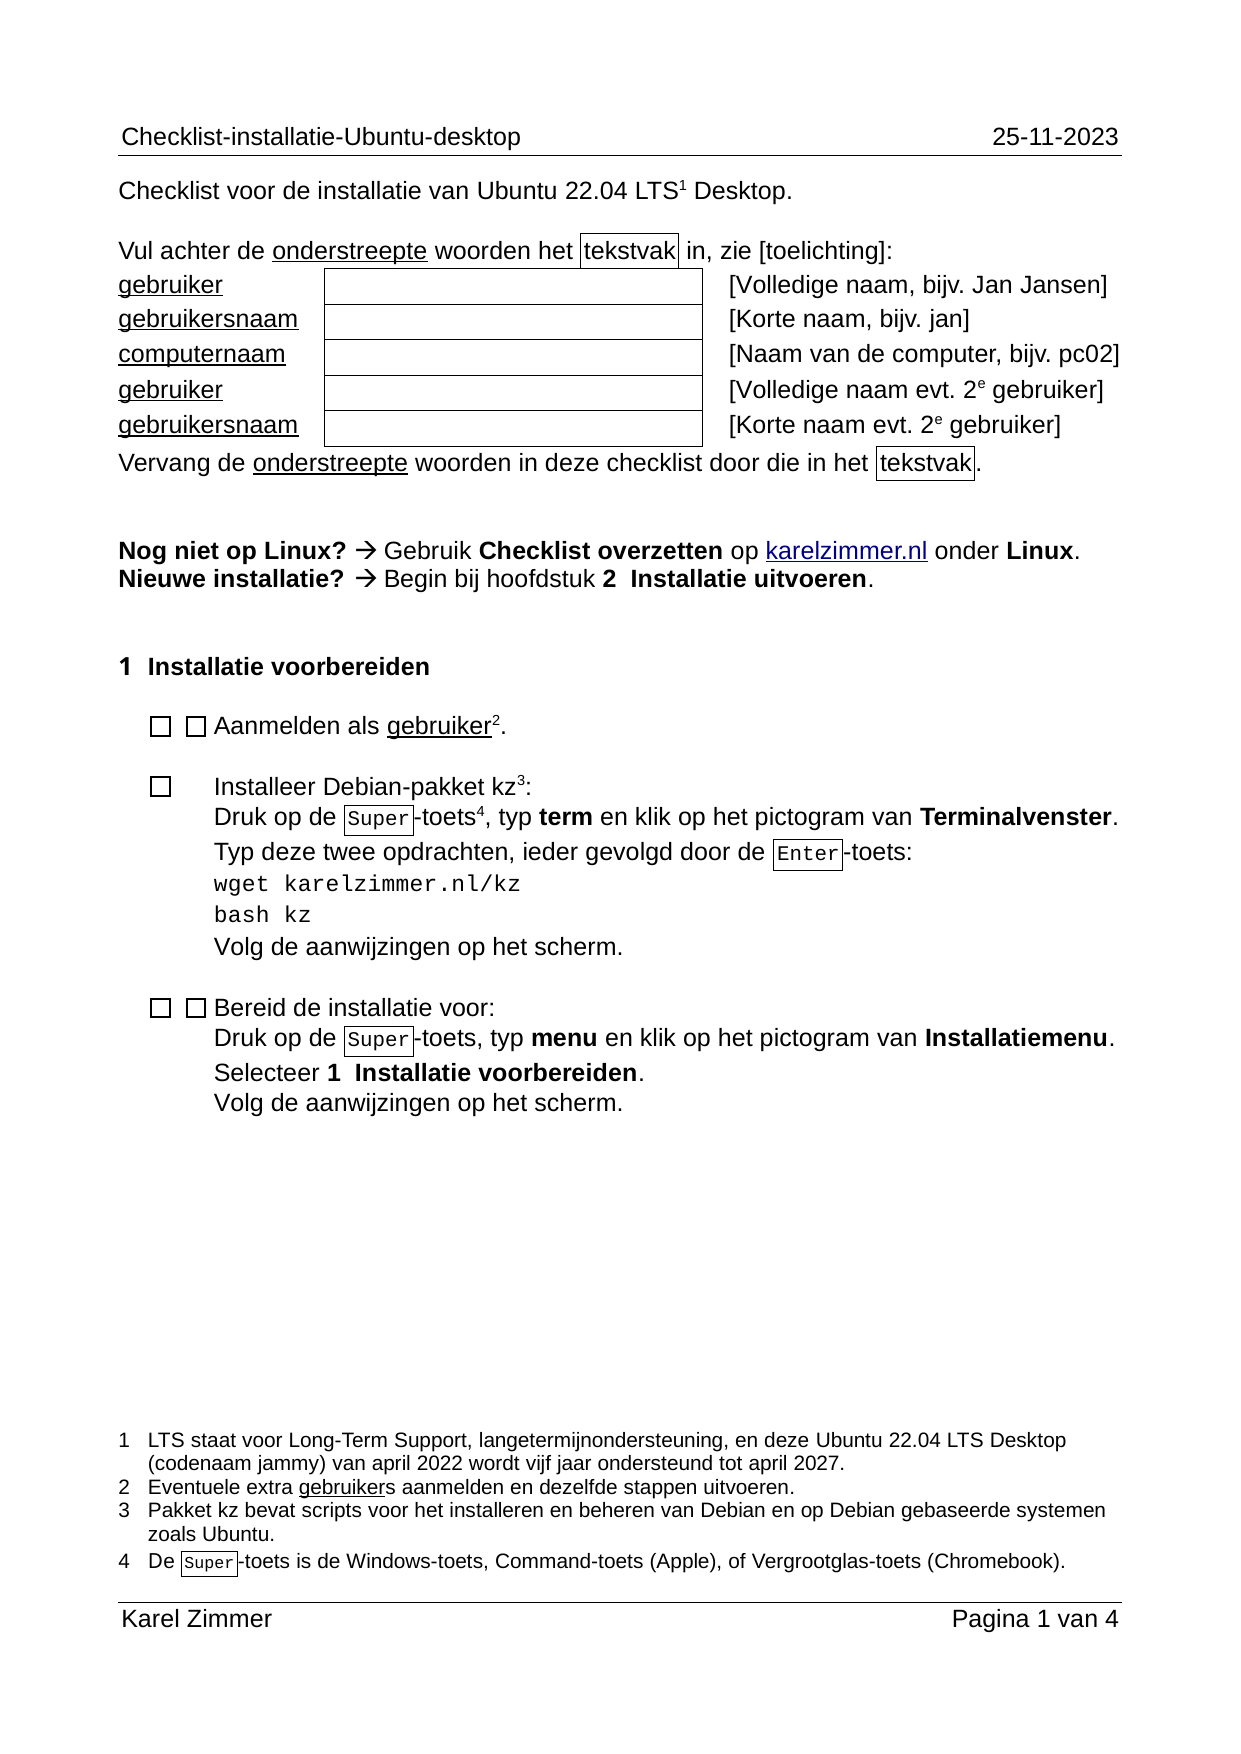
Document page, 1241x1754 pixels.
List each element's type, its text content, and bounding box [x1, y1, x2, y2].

table_cell [142, 902, 177, 932]
table_header [142, 711, 177, 741]
text [Volledige naam evt. 2e gebruiker] [703, 375, 1122, 410]
table_cell [142, 872, 177, 902]
table_cell [118, 872, 142, 902]
table_cell [177, 902, 213, 932]
text Nieuwe installatie?  Begin bij hoofdstuk 2 Installatie uitvoeren. [118, 565, 1122, 593]
table_cell [177, 1058, 213, 1088]
text Nog niet op Linux?  Gebruik Checklist overzetten op karelzimmer.nl onder Linux. [118, 537, 1122, 565]
table_cell [142, 837, 177, 872]
table_header Aanmelden als gebruiker. [213, 711, 1122, 741]
table_cell [118, 837, 142, 872]
text tekstvak [581, 234, 678, 268]
table_cell [177, 872, 213, 902]
text [Volledige naam, bijv. Jan Jansen] [703, 268, 1122, 304]
table_cell Bereid de installatie voor: [213, 993, 1122, 1023]
table_cell [118, 932, 142, 962]
table_cell [118, 963, 142, 993]
text [Korte naam evt. 2e gebruiker] [703, 410, 1122, 446]
table_cell [118, 1058, 142, 1088]
table_cell [177, 1023, 213, 1058]
table_cell [142, 741, 177, 772]
table_cell [177, 993, 213, 1023]
table_header [177, 711, 213, 741]
text GEBRUIKER [118, 375, 324, 410]
table_cell [177, 837, 213, 872]
table_cell [118, 902, 142, 932]
table_cell [118, 1023, 142, 1058]
table_cell [177, 1088, 213, 1118]
table_cell [213, 963, 1122, 993]
table_cell Typ deze twee opdrachten, ieder gevolgd door de Enter-toets: [213, 837, 1122, 872]
table_cell [177, 741, 213, 772]
table_cell [177, 772, 213, 802]
table_cell [142, 802, 177, 837]
text Checklist voor de installatie van Ubuntu 22.04 LTS Desktop. [118, 177, 1122, 205]
text Vervang de ONDERSTREEPTE woorden in deze checklist door die in het [118, 446, 876, 481]
text GEBRUIKER [118, 268, 324, 304]
text GEBRUIKERSNaaM [118, 410, 324, 446]
table_cell Installeer Debian-pakket kz: [213, 772, 1122, 802]
table_cell [118, 802, 142, 837]
text COMPUTERNAAM [118, 339, 324, 375]
table_cell [142, 772, 177, 802]
table_cell [142, 993, 177, 1023]
table_cell [142, 1088, 177, 1118]
text [Korte naam, bijv. jan] [703, 304, 1122, 339]
table_cell [142, 1058, 177, 1088]
table_cell wget karelzimmer.nl/kz [213, 872, 1122, 902]
table_cell Selecteer 1 Installatie voorbereiden. [213, 1058, 1122, 1088]
table_cell [177, 802, 213, 837]
table_cell [142, 932, 177, 962]
text gebruikersnaam [118, 304, 324, 339]
table_cell Volg de aanwijzingen op het scherm. [213, 932, 1122, 962]
table_cell [177, 963, 213, 993]
table_cell Druk op de Super-toets, typ term en klik op het pictogram van Terminalvenster. [213, 802, 1122, 837]
table_cell [177, 932, 213, 962]
table_cell bash kz [213, 902, 1122, 932]
text in, zie [toelichting]: [679, 233, 1122, 268]
text LTS staat voor Long-Term Support, langetermijnondersteuning, en deze Ubuntu 22.04 LTS Desktop (codenaam jammy) van april 2022 wordt vijf jaar ondersteund tot april 2027. [118, 1428, 1122, 1475]
text [Naam van de computer, bijv. pc02] [703, 339, 1122, 375]
text tekstvak [877, 447, 974, 480]
table_cell Volg de aanwijzingen op het scherm. [213, 1088, 1122, 1118]
table_cell [142, 963, 177, 993]
table_cell [213, 741, 1122, 772]
table_cell [118, 1088, 142, 1118]
text . [975, 446, 1122, 481]
table_cell Druk op de Super-toets, typ menu en klik op het pictogram van Installatiemenu. [213, 1023, 1122, 1058]
table_cell [118, 772, 142, 802]
table_header [118, 711, 142, 741]
table_cell [118, 993, 142, 1023]
list Installatie voorbereiden [118, 649, 1122, 683]
text Vul achter de ONDERSTREEPTE woorden het [118, 233, 580, 268]
table_cell [118, 741, 142, 772]
table_cell [142, 1023, 177, 1058]
